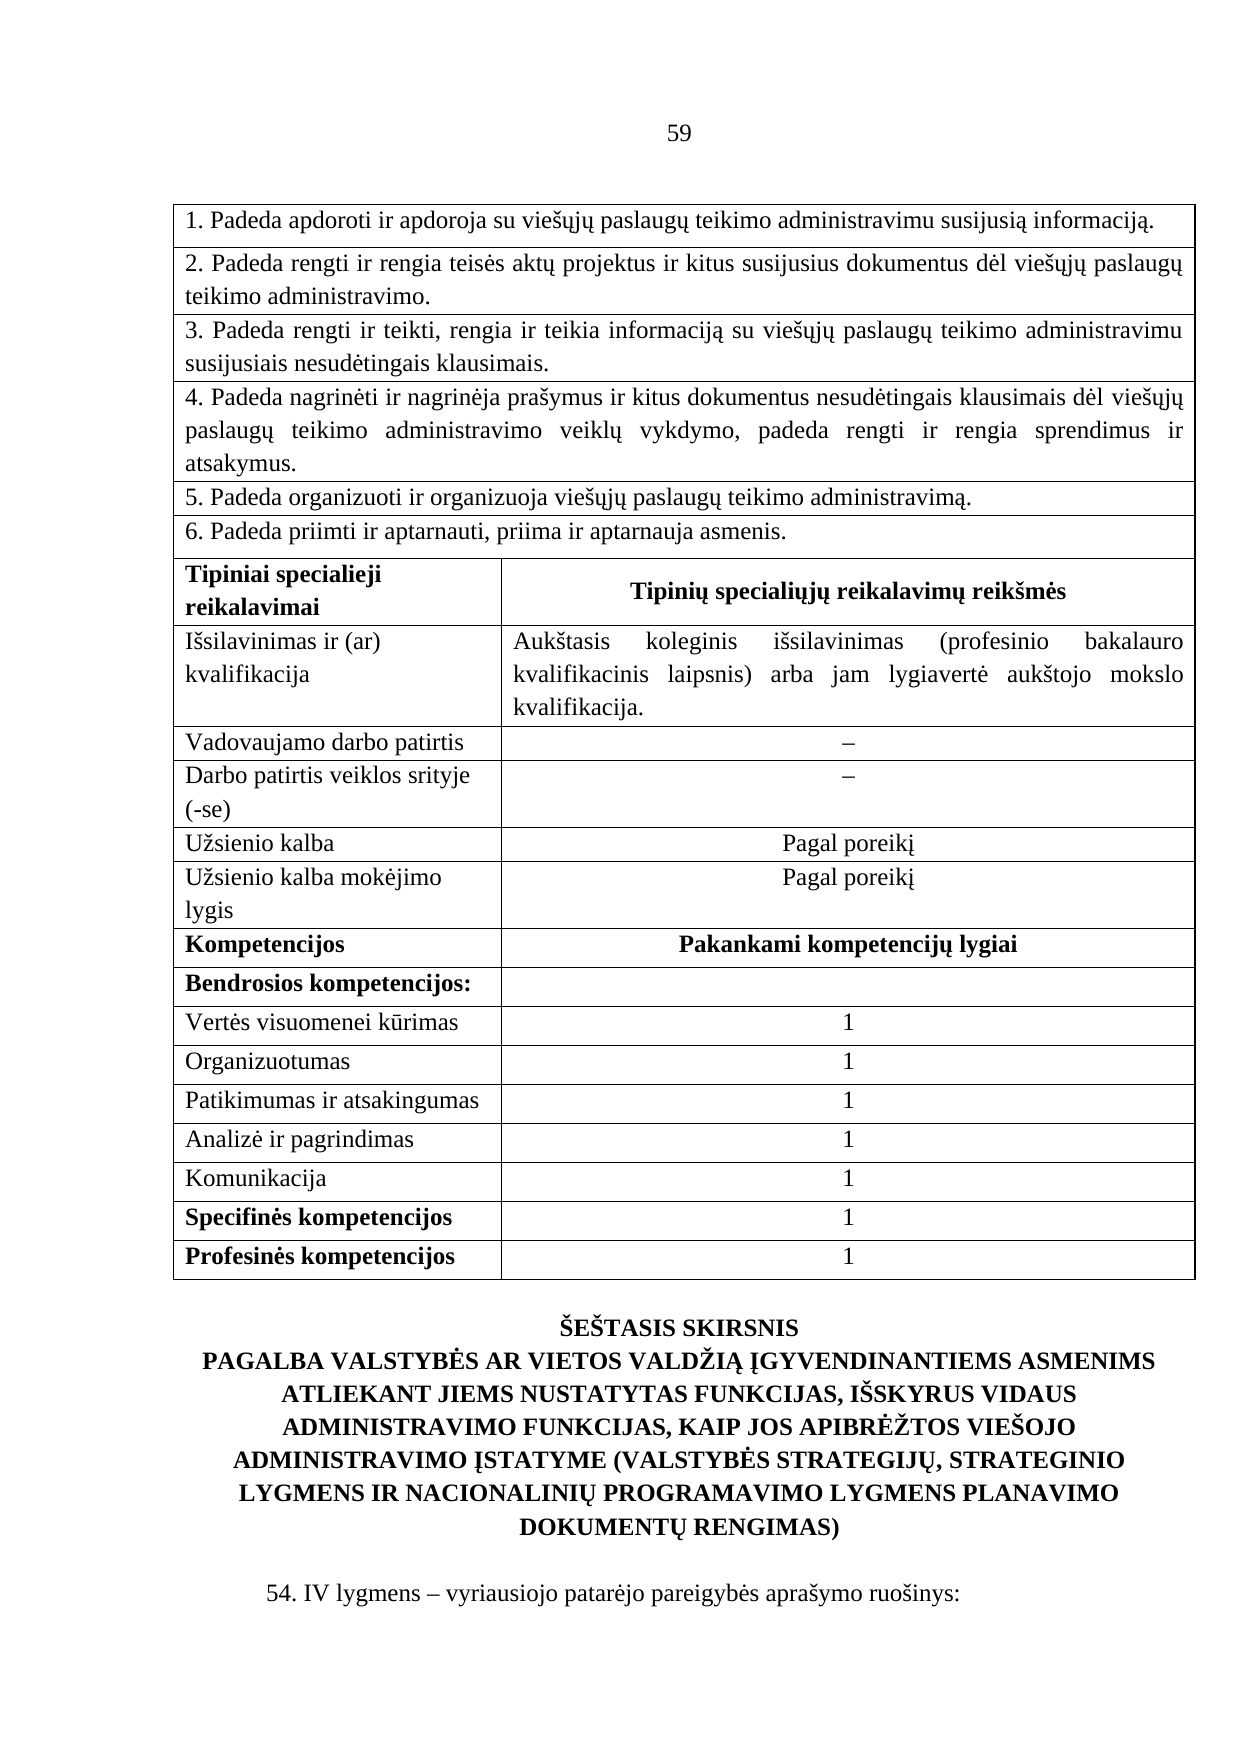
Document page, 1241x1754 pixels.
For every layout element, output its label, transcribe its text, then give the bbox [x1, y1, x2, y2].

table_cell – [502, 761, 1194, 827]
table_cell 1 [502, 1202, 1194, 1240]
text 54. IV lygmens – vyriausiojo patarėjo pareigybės aprašymo ruošinys: [177, 1578, 1181, 1606]
table_cell 5. Padeda organizuoti ir organizuoja viešųjų paslaugų teikimo administravimą. [174, 482, 1194, 515]
table_cell Komunikacija [174, 1163, 501, 1201]
table_cell Užsienio kalba [174, 828, 501, 861]
table_cell Pagal poreikį [502, 862, 1194, 928]
table_cell Darbo patirtis veiklos srityje (-se) [174, 761, 501, 827]
table_cell 1. Padeda apdoroti ir apdoroja su viešųjų paslaugų teikimo administravimu susijusią informaciją. [174, 205, 1194, 247]
text ŠEŠTASIS SKIRSNIS [177, 1313, 1181, 1342]
table_cell 1 [502, 1124, 1194, 1162]
table_cell 1 [502, 1046, 1194, 1084]
table_cell – [502, 727, 1194, 759]
table_cell Patikimumas ir atsakingumas [174, 1085, 501, 1123]
table_cell Profesinės kompetencijos [174, 1241, 501, 1279]
table_cell Išsilavinimas ir (ar) kvalifikacija [174, 626, 501, 726]
table_cell 3. Padeda rengti ir teikti, rengia ir teikia informaciją su viešųjų paslaugų teikimo administravimu susijusiais nesudėtingais klausimais. [174, 315, 1194, 381]
table_cell Užsienio kalba mokėjimo lygis [174, 862, 501, 928]
table_cell Vadovaujamo darbo patirtis [174, 727, 501, 759]
table_cell 1 [502, 1085, 1194, 1123]
table_cell 4. Padeda nagrinėti ir nagrinėja prašymus ir kitus dokumentus nesudėtingais klausimais dėl viešųjų paslaugų teikimo administravimo veiklų vykdymo, padeda rengti ir rengia sprendimus ir atsakymus. [174, 382, 1194, 481]
table_cell 1 [502, 1007, 1194, 1045]
table_cell Tipinių specialiųjų reikalavimų reikšmės [502, 559, 1194, 625]
text PAGALBA VALSTYBĖS AR VIETOS VALDŽIĄ ĮGYVENDINANTIEMS ASMENIMS ATLIEKANT JIEMS NUSTATYTAS FUNKCIJAS, IŠSKYRUS VIDAUS ADMINISTRAVIMO FUNKCIJAS, KAIP JOS APIBRĖŽTOS VIEŠOJO ADMINISTRAVIMO ĮSTATYME (VALSTYBĖS STRATEGIJŲ, STRATEGINIO LYGMENS IR NACIONALINIŲ PROGRAMAVIMO LYGMENS PLANAVIMO DOKUMENTŲ RENGIMAS) [177, 1346, 1181, 1540]
table_cell Vertės visuomenei kūrimas [174, 1007, 501, 1045]
table_cell Analizė ir pagrindimas [174, 1124, 501, 1162]
table_cell [502, 968, 1194, 1006]
table_cell 6. Padeda priimti ir aptarnauti, priima ir aptarnauja asmenis. [174, 516, 1194, 558]
table_cell Tipiniai specialieji reikalavimai [174, 559, 501, 625]
table_cell Bendrosios kompetencijos: [174, 968, 501, 1006]
table_cell Specifinės kompetencijos [174, 1202, 501, 1240]
table_cell Aukštasis koleginis išsilavinimas (profesinio bakalauro kvalifikacinis laipsnis) arba jam lygiavertė aukštojo mokslo kvalifikacija. [502, 626, 1194, 726]
table_cell Pagal poreikį [502, 828, 1194, 861]
table_cell Pakankami kompetencijų lygiai [502, 929, 1194, 967]
table_cell Kompetencijos [174, 929, 501, 967]
table_cell 1 [502, 1241, 1194, 1279]
table_cell 1 [502, 1163, 1194, 1201]
table_cell 2. Padeda rengti ir rengia teisės aktų projektus ir kitus susijusius dokumentus dėl viešųjų paslaugų teikimo administravimo. [174, 248, 1194, 314]
table_cell Organizuotumas [174, 1046, 501, 1084]
